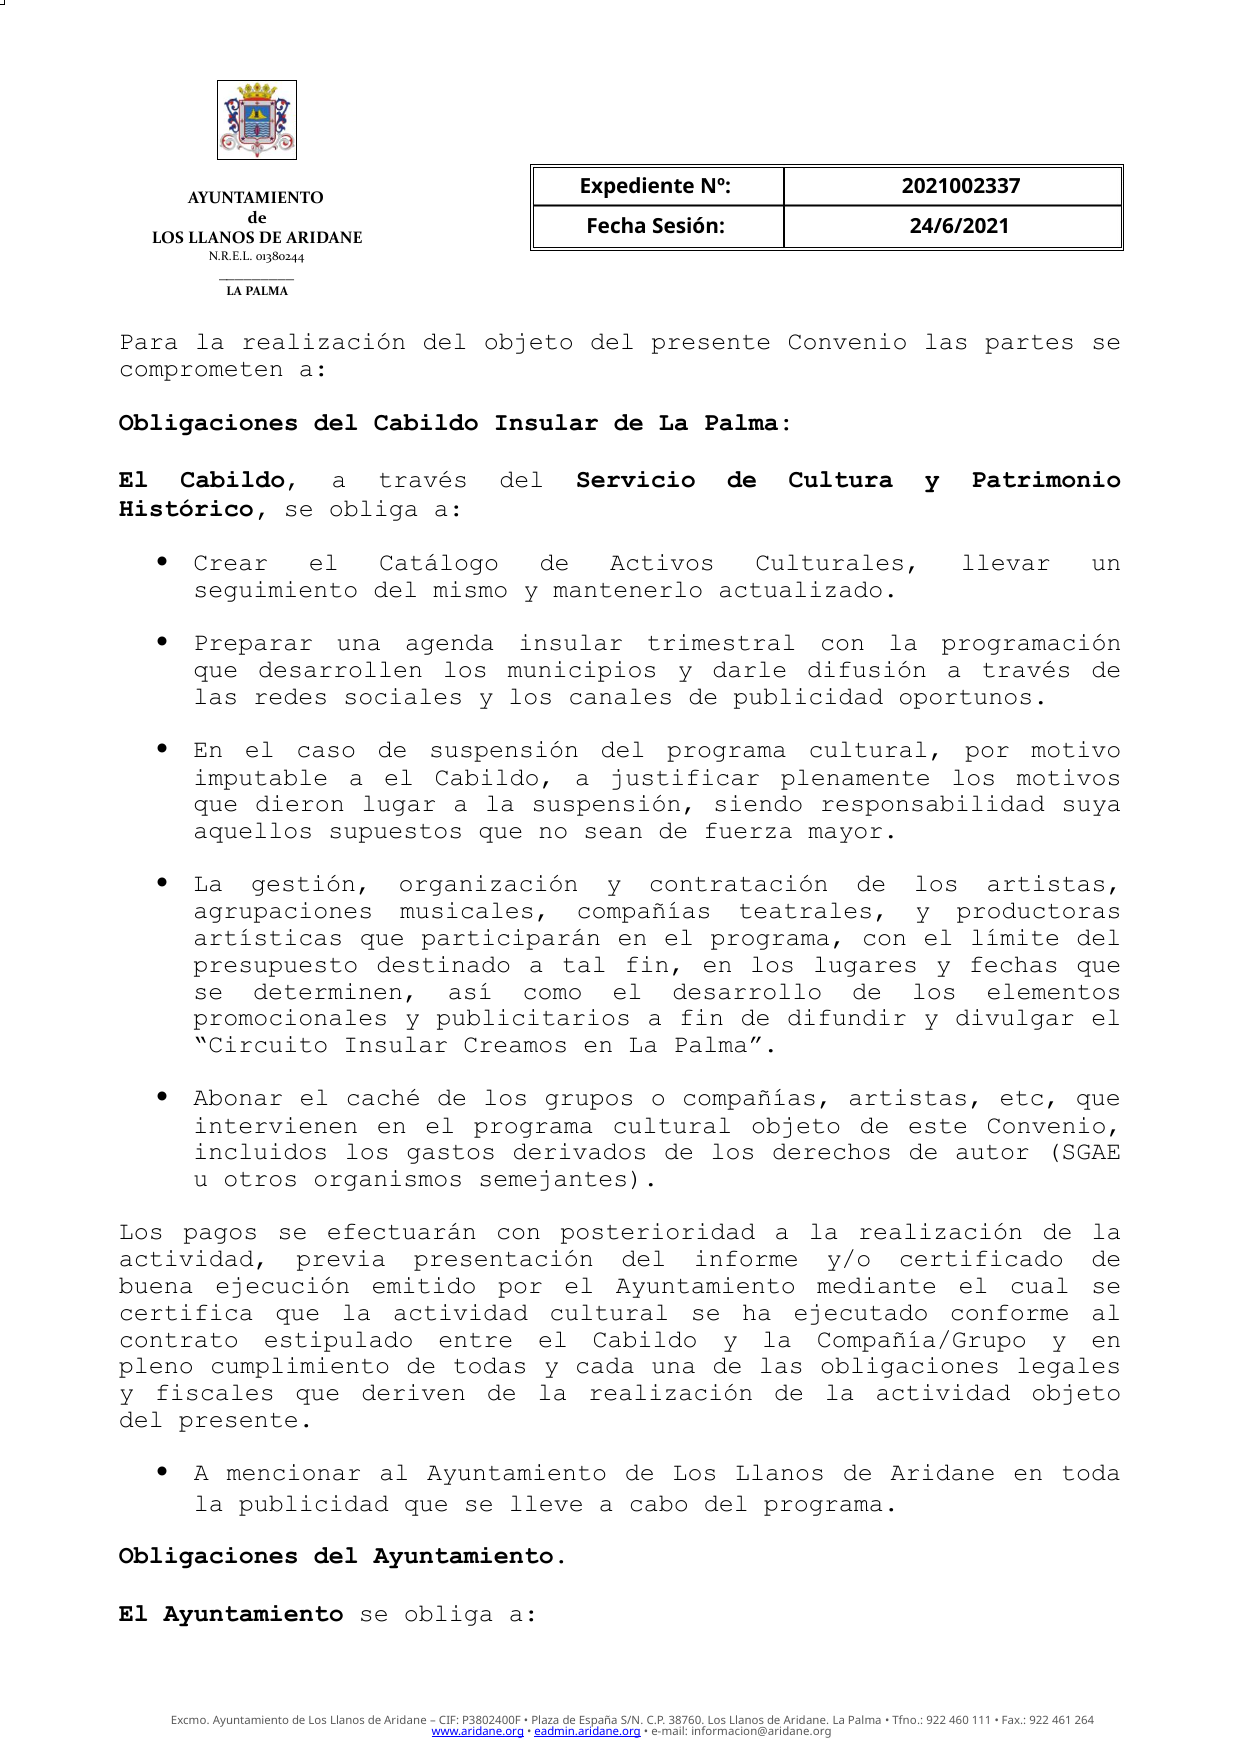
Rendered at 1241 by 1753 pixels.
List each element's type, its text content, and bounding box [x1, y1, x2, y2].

text Fecha Sesión: [586, 214, 761, 239]
text actividad, previa presentación del informe y/o certificado de [119, 1245, 1146, 1272]
text aquellos supuestos que no sean de fuerza mayor. [193, 817, 1146, 844]
text contrato estipulado entre el Cabildo y la Compañía/Grupo y en [119, 1326, 1146, 1352]
text “Circuito Insular Creamos en La Palma”. [193, 1030, 803, 1058]
text seguimiento del mismo y mantenerlo actualizado. [193, 576, 1146, 603]
text www.aridane.org • eadmin.aridane.org • e-mail: informacion@aridane.org [431, 1724, 834, 1738]
text Expediente Nº: [579, 173, 761, 198]
text y fiscales que deriven de la realización de la actividad objeto [119, 1379, 1146, 1406]
picture [531, 165, 1123, 250]
text El Cabildo, a través del Servicio de Cultura y Patrimonio [119, 465, 1146, 493]
text comprometen a: [119, 355, 1146, 382]
text certifica que la actividad cultural se ha ejecutado conforme al [119, 1299, 1146, 1326]
text El Ayuntamiento se obliga a: [119, 1598, 564, 1627]
text  [156, 1079, 192, 1109]
text LA PALMA [226, 286, 317, 298]
text  [156, 624, 192, 654]
text A mencionar al Ayuntamiento de Los Llanos de Aridane en toda [194, 1458, 1146, 1486]
text agrupaciones musicales, compañías teatrales, y productoras [193, 897, 1146, 924]
text Abonar el caché de los grupos o compañías, artistas, etc, que [193, 1083, 1146, 1112]
text pleno cumplimiento de todas y cada una de las obligaciones legales [119, 1352, 1146, 1379]
text La gestión, organización y contratación de los artistas, [193, 869, 1146, 897]
text En el caso de suspensión del programa cultural, por motivo [193, 735, 1146, 763]
text artísticas que participarán en el programa, con el límite del [193, 924, 1146, 951]
text  [156, 731, 192, 761]
text LOS LLANOS DE ARIDANE [152, 230, 387, 247]
text  [156, 1454, 193, 1484]
text Obligaciones del Ayuntamiento. [119, 1541, 594, 1570]
picture [218, 81, 296, 159]
text promocionales y publicitarios a fin de difundir y divulgar el [193, 1004, 1146, 1031]
text de [247, 210, 387, 227]
text incluidos los gastos derivados de los derechos de autor (SGAE [193, 1138, 1146, 1165]
text las redes sociales y los canales de publicidad oportunos. [193, 683, 1146, 710]
text 24/6/2021 [909, 214, 1059, 239]
text Excmo. Ayuntamiento de Los Llanos de Aridane – CIF: P3802400F • Plaza de España S/N. C.P. 38760. Los Llanos de Aridane. La Palma • Tfno.: 922 460 111 • Fax.: 922 461 264 [171, 1713, 1095, 1727]
text  [156, 544, 192, 574]
text Obligaciones del Cabildo Insular de La Palma: [119, 408, 819, 436]
text intervienen en el programa cultural objeto de este Convenio, [193, 1112, 1146, 1138]
text buena ejecución emitido por el Ayuntamiento mediante el cual se [119, 1272, 1146, 1299]
text ________ [226, 266, 317, 282]
text Los pagos se efectuarán con posterioridad a la realización de la [119, 1217, 1146, 1245]
text imputable a el Cabildo, a justificar plenamente los motivos [193, 763, 1146, 790]
text la publicidad que se lleve a cabo del programa. [194, 1489, 1146, 1517]
text que desarrollen los municipios y darle difusión a través de [193, 657, 1146, 683]
text 2021002337 [902, 173, 1059, 198]
text N.R.E.L. 01380244 [208, 250, 327, 262]
text Para la realización del objeto del presente Convenio las partes se [119, 327, 1146, 355]
text AYUNTAMIENTO [188, 190, 387, 207]
text se determinen, así como el desarrollo de los elementos [193, 978, 1146, 1004]
text del presente. [119, 1406, 1146, 1433]
text presupuesto destinado a tal fin, en los lugares y fechas que [193, 951, 1146, 978]
text _ [317, 266, 327, 282]
text  [156, 865, 192, 896]
text Crear el Catálogo de Activos Culturales, llevar un [193, 548, 1146, 576]
text _ [219, 266, 226, 279]
text u otros organismos semejantes). [193, 1165, 1146, 1192]
text Histórico, se obliga a: [119, 493, 1146, 522]
text que dieron lugar a la suspensión, siendo responsabilidad suya [193, 790, 1146, 817]
text Preparar una agenda insular trimestral con la programación [193, 628, 1146, 657]
